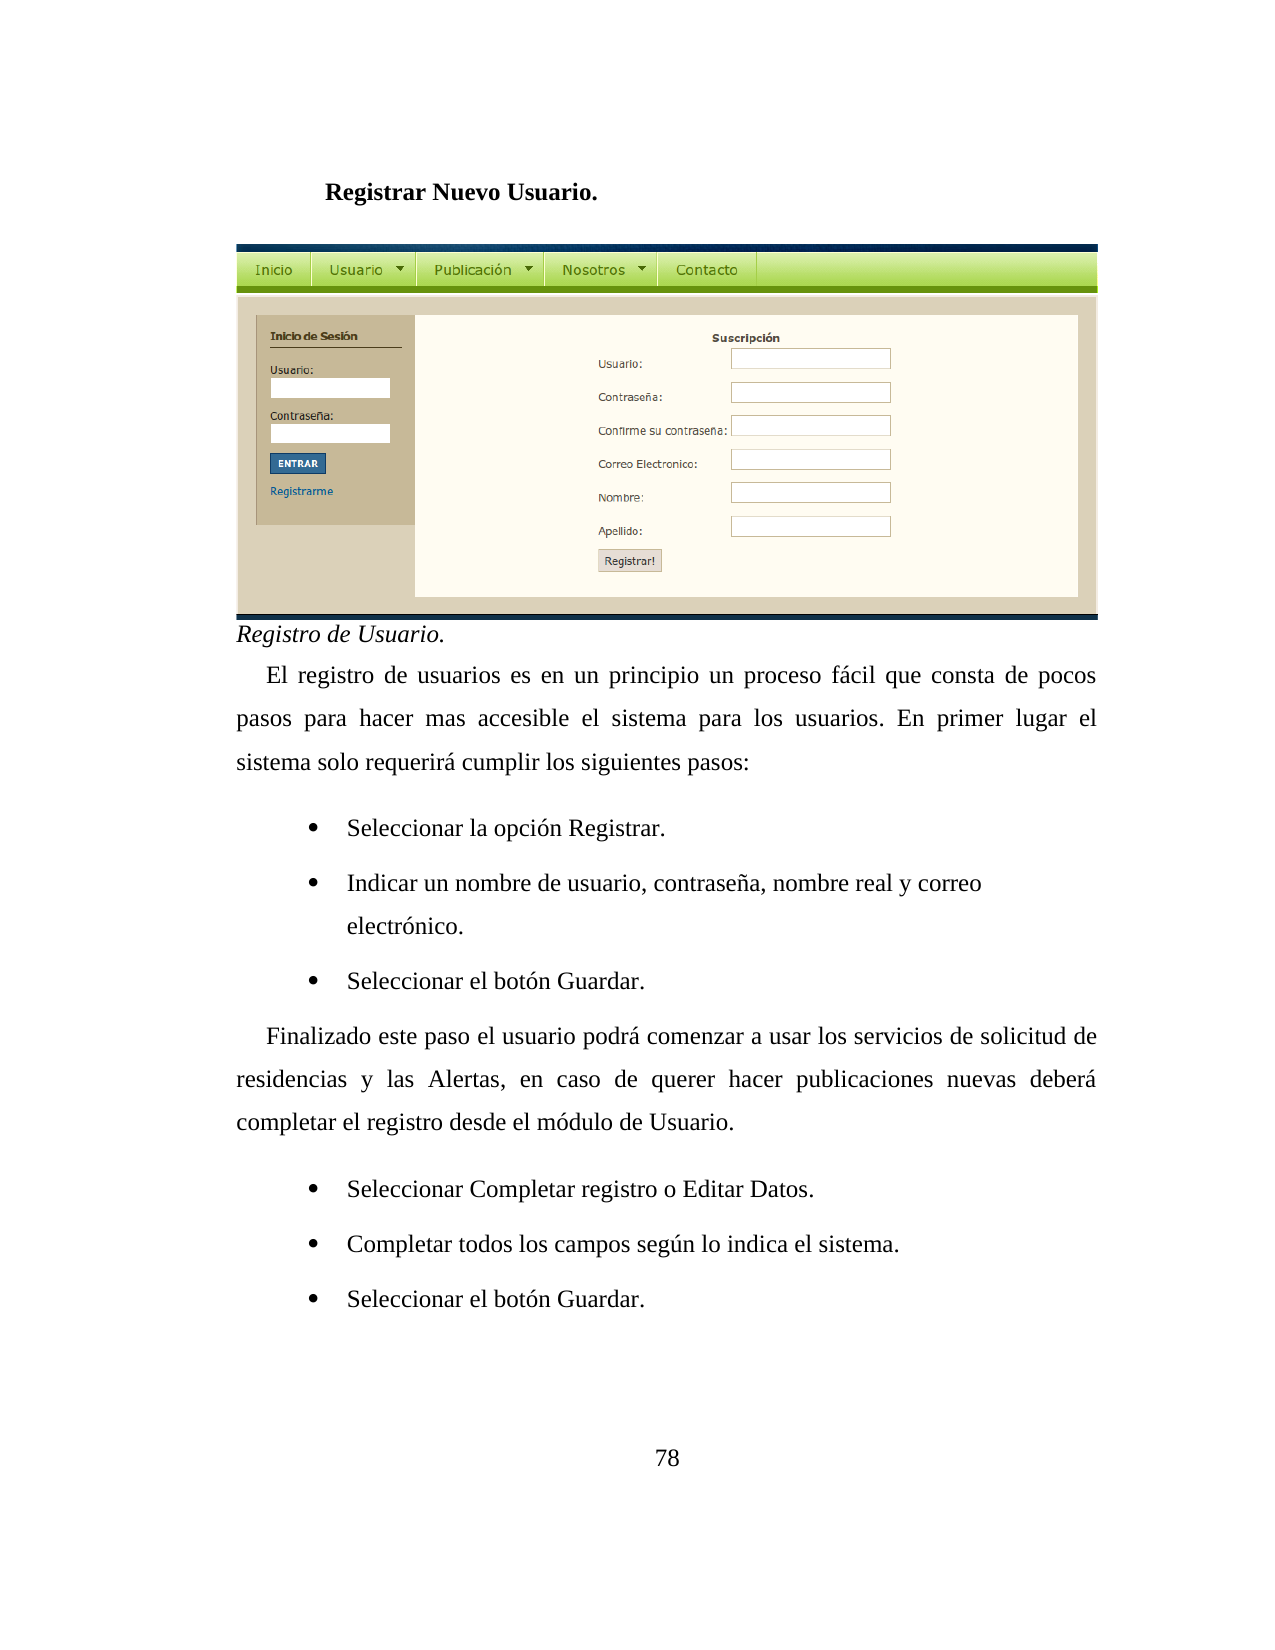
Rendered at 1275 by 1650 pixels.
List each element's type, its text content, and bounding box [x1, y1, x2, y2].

list Seleccionar la opción Registrar. [309, 813, 1098, 842]
list Indicar un nombre de usuario, contraseña, nombre real y correo electrónico. [309, 868, 1098, 940]
text El registro de usuarios es en un principio un proceso fácil que consta de pocos pasos para hacer mas accesible el sistema para los usuarios. En primer lugar el sistema solo requerirá cumplir los siguientes pasos: [236, 660, 1098, 775]
list Seleccionar Completar registro o Editar Datos. [309, 1174, 1098, 1203]
list Seleccionar el botón Guardar. [309, 1284, 1098, 1313]
text Finalizado este paso el usuario podrá comenzar a usar los servicios de solicitud de residencias y las Alertas, en caso de querer hacer publicaciones nuevas deberá completar el registro desde el módulo de Usuario. [236, 1021, 1098, 1136]
list Completar todos los campos según lo indica el sistema. [309, 1229, 1098, 1258]
list Seleccionar el botón Guardar. [309, 966, 1098, 995]
picture [236, 244, 1098, 620]
subtitle Registrar nuevo usuario. [236, 177, 1098, 206]
text Registro de Usuario. [236, 620, 1098, 648]
